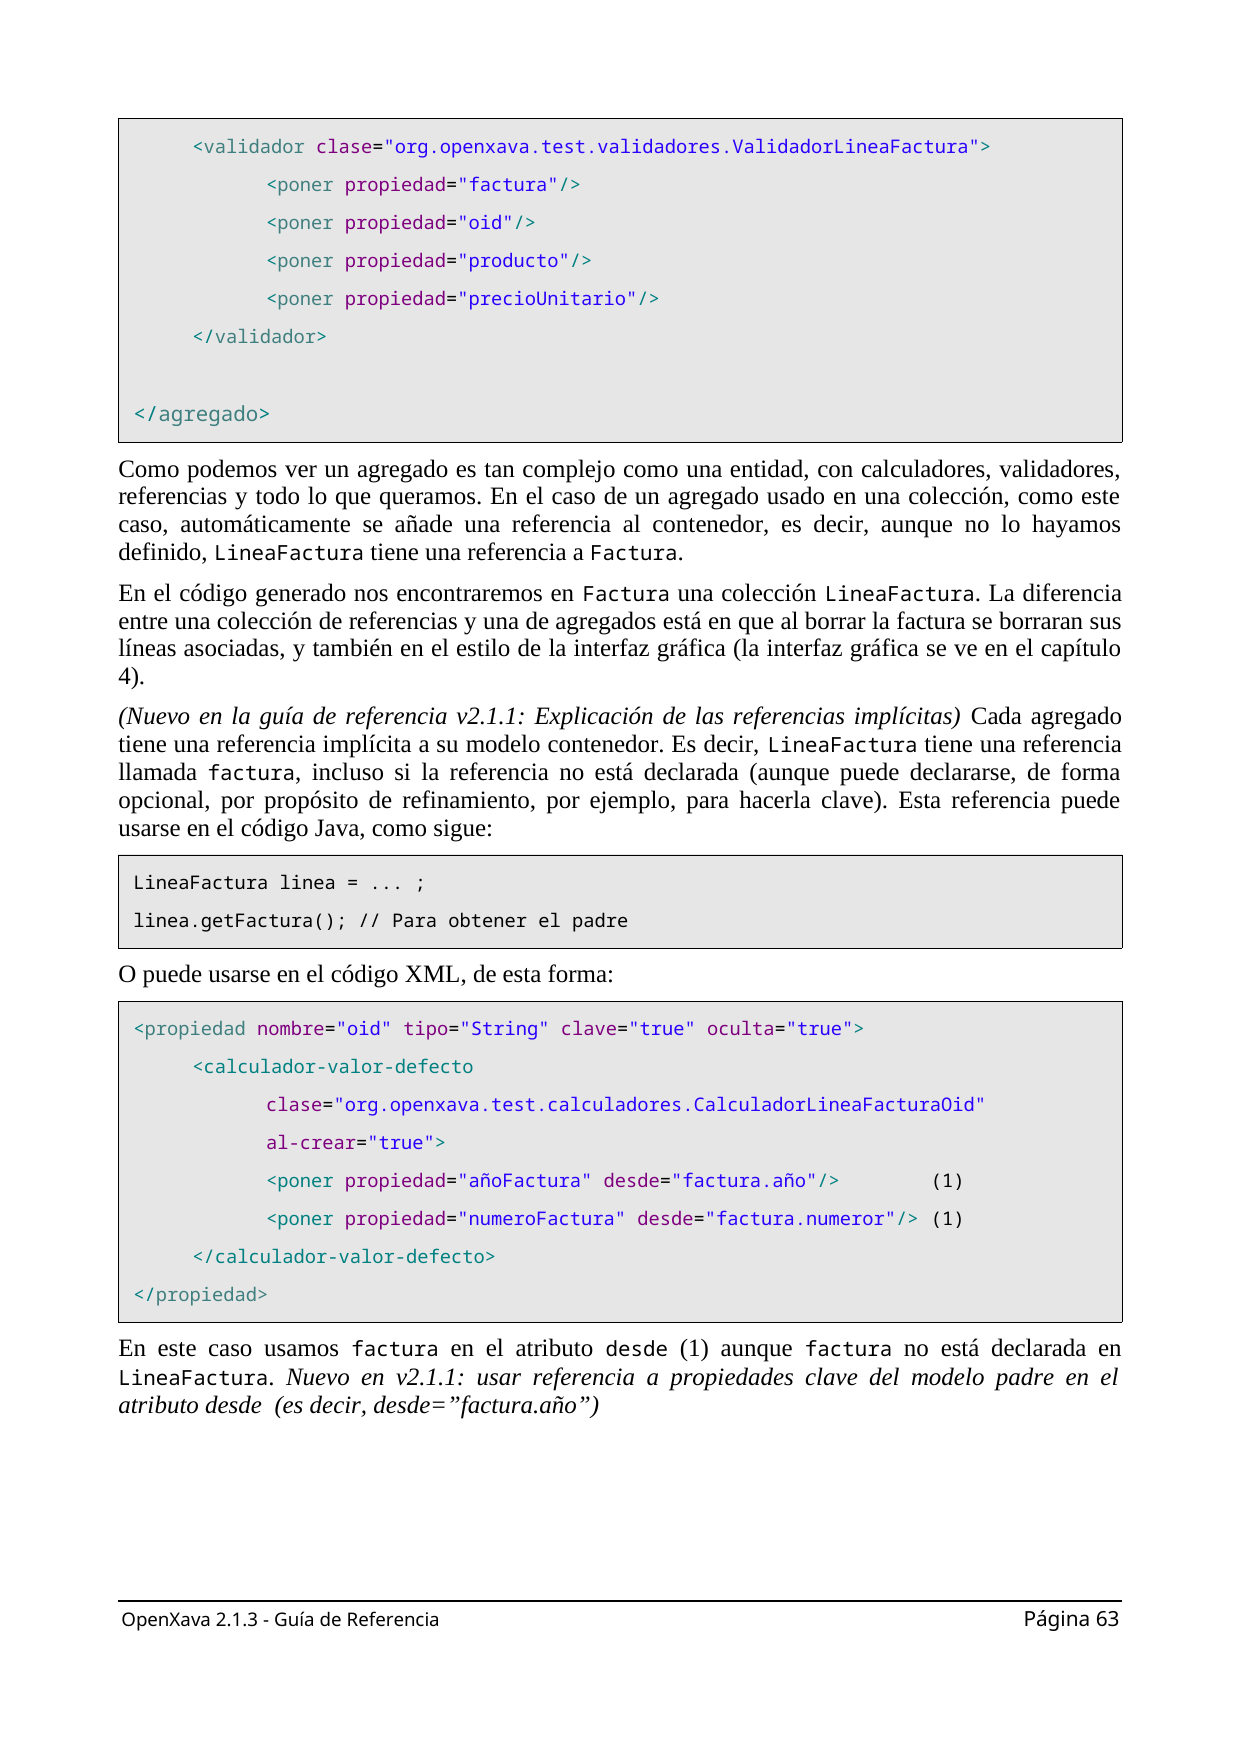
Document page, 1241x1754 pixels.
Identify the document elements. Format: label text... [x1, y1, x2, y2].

text LineaFactura linea = ... ; [119, 856, 1122, 893]
text </calculador-valor-defecto> [119, 1229, 1122, 1267]
text </agregado> [119, 384, 1122, 442]
text <validador clase="org.openxava.test.validadores.ValidadorLineaFactura"> [119, 119, 1122, 156]
text </validador> [119, 308, 1122, 346]
text </propiedad> [119, 1267, 1122, 1322]
text <poner propiedad="oid"/> [119, 194, 1122, 232]
text Como podemos ver un agregado es tan complejo como una entidad, con calculadores, validadores, referencias y todo lo que queramos. En el caso de un agregado usado en una colección, como este caso, automáticamente se añade una referencia al contenedor, es decir, aunque no lo hayamos definido, LineaFactura tiene una referencia a Factura. [118, 455, 1122, 566]
text <calculador-valor-defecto [119, 1039, 1122, 1077]
text al-crear="true"> [119, 1115, 1122, 1153]
text <poner propiedad="factura"/> [119, 156, 1122, 194]
text <propiedad nombre="oid" tipo="String" clave="true" oculta="true"> [119, 1002, 1122, 1039]
text <poner propiedad="precioUnitario"/> [119, 270, 1122, 308]
text <poner propiedad="añoFactura" desde="factura.año"/> (1) [119, 1153, 1122, 1191]
text linea.getFactura(); // Para obtener el padre [119, 893, 1122, 948]
text clase="org.openxava.test.calculadores.CalculadorLineaFacturaOid" [119, 1077, 1122, 1115]
text En este caso usamos factura en el atributo desde (1) aunque factura no está declarada en LineaFactura. Nuevo en v2.1.1: usar referencia a propiedades clave del modelo padre en el atributo desde (es decir, desde=”factura.año”) [118, 1334, 1122, 1419]
text En el código generado nos encontraremos en Factura una colección LineaFactura. La diferencia entre una colección de referencias y una de agregados está en que al borrar la factura se borraran sus líneas asociadas, y también en el estilo de la interfaz gráfica (la interfaz gráfica se ve en el capítulo 4). [118, 579, 1122, 690]
text <poner propiedad="producto"/> [119, 232, 1122, 270]
text <poner propiedad="numeroFactura" desde="factura.numeror"/> (1) [119, 1191, 1122, 1229]
text (Nuevo en la guía de referencia v2.1.1: Explicación de las referencias implícitas) Cada agregado tiene una referencia implícita a su modelo contenedor. Es decir, LineaFactura tiene una referencia llamada factura, incluso si la referencia no está declarada (aunque puede declararse, de forma opcional, por propósito de refinamiento, por ejemplo, para hacerla clave). Esta referencia puede usarse en el código Java, como sigue: [118, 702, 1122, 842]
text O puede usarse en el código XML, de esta forma: [118, 960, 1122, 988]
